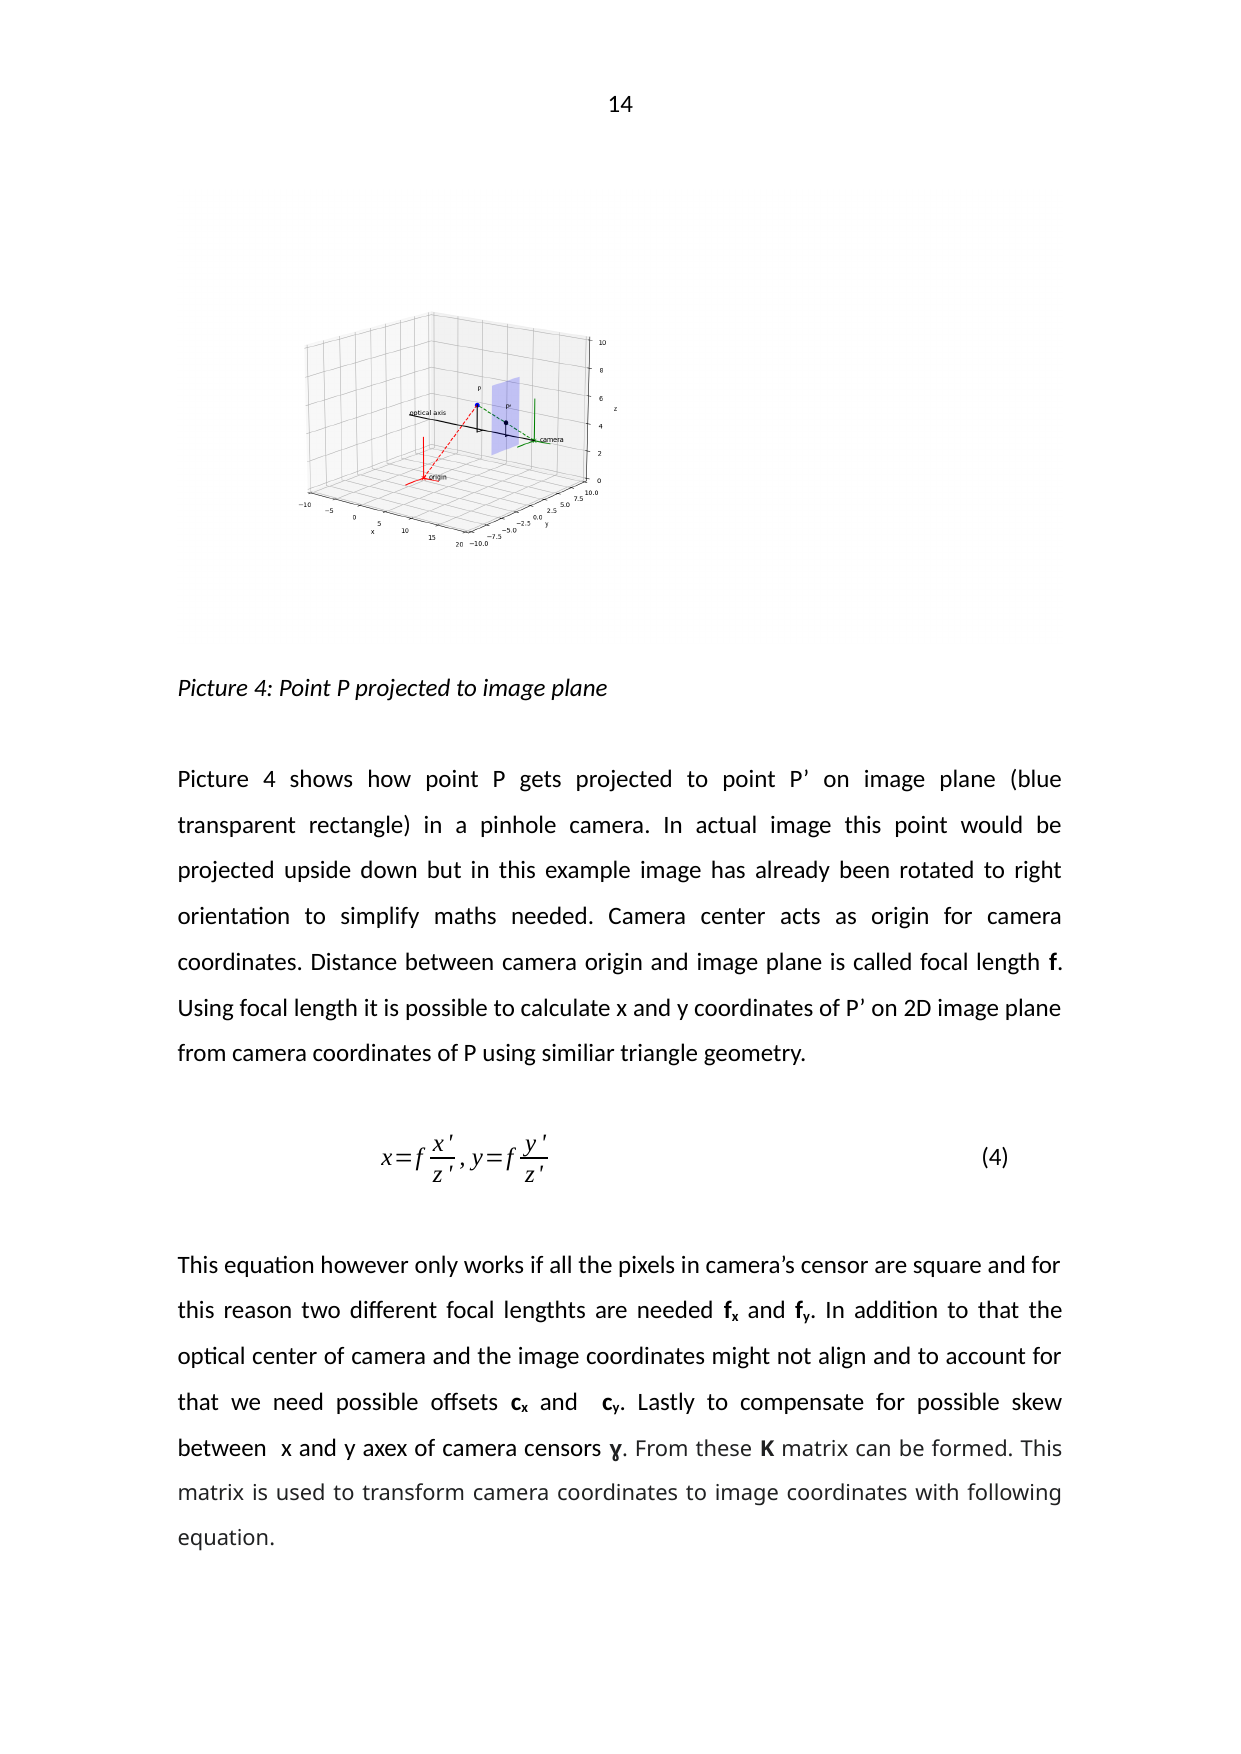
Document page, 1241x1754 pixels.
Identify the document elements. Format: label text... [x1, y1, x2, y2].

text Picture 4 shows how point P gets projected to point P’ on image plane (blue transparent rectangle) in a pinhole camera. In actual image this point would be projected upside down but in this example image has already been rotated to right orientation to simplify maths needed. Camera center acts as origin for camera coordinates. Distance between camera origin and image plane is called focal length f. Using focal length it is possible to calculate x and y coordinates of P’ on 2D image plane from camera coordinates of P using similiar triangle geometry. [177, 763, 1063, 1068]
text Picture 4: Point P projected to image plane [177, 644, 1063, 702]
picture [177, 189, 1063, 644]
text (4) [177, 1129, 1063, 1188]
text This equation however only works if all the pixels in camera’s censor are square and for this reason two different focal lengthts are needed fx and fy. In addition to that the optical center of camera and the image coordinates might not align and to account for that we need possible offsets cx and cy. Lastly to compensate for possible skew between x and y axex of camera censors ɣ. From these K matrix can be formed. This matrix is used to transform camera coordinates to image coordinates with following equation. [177, 1249, 1063, 1552]
